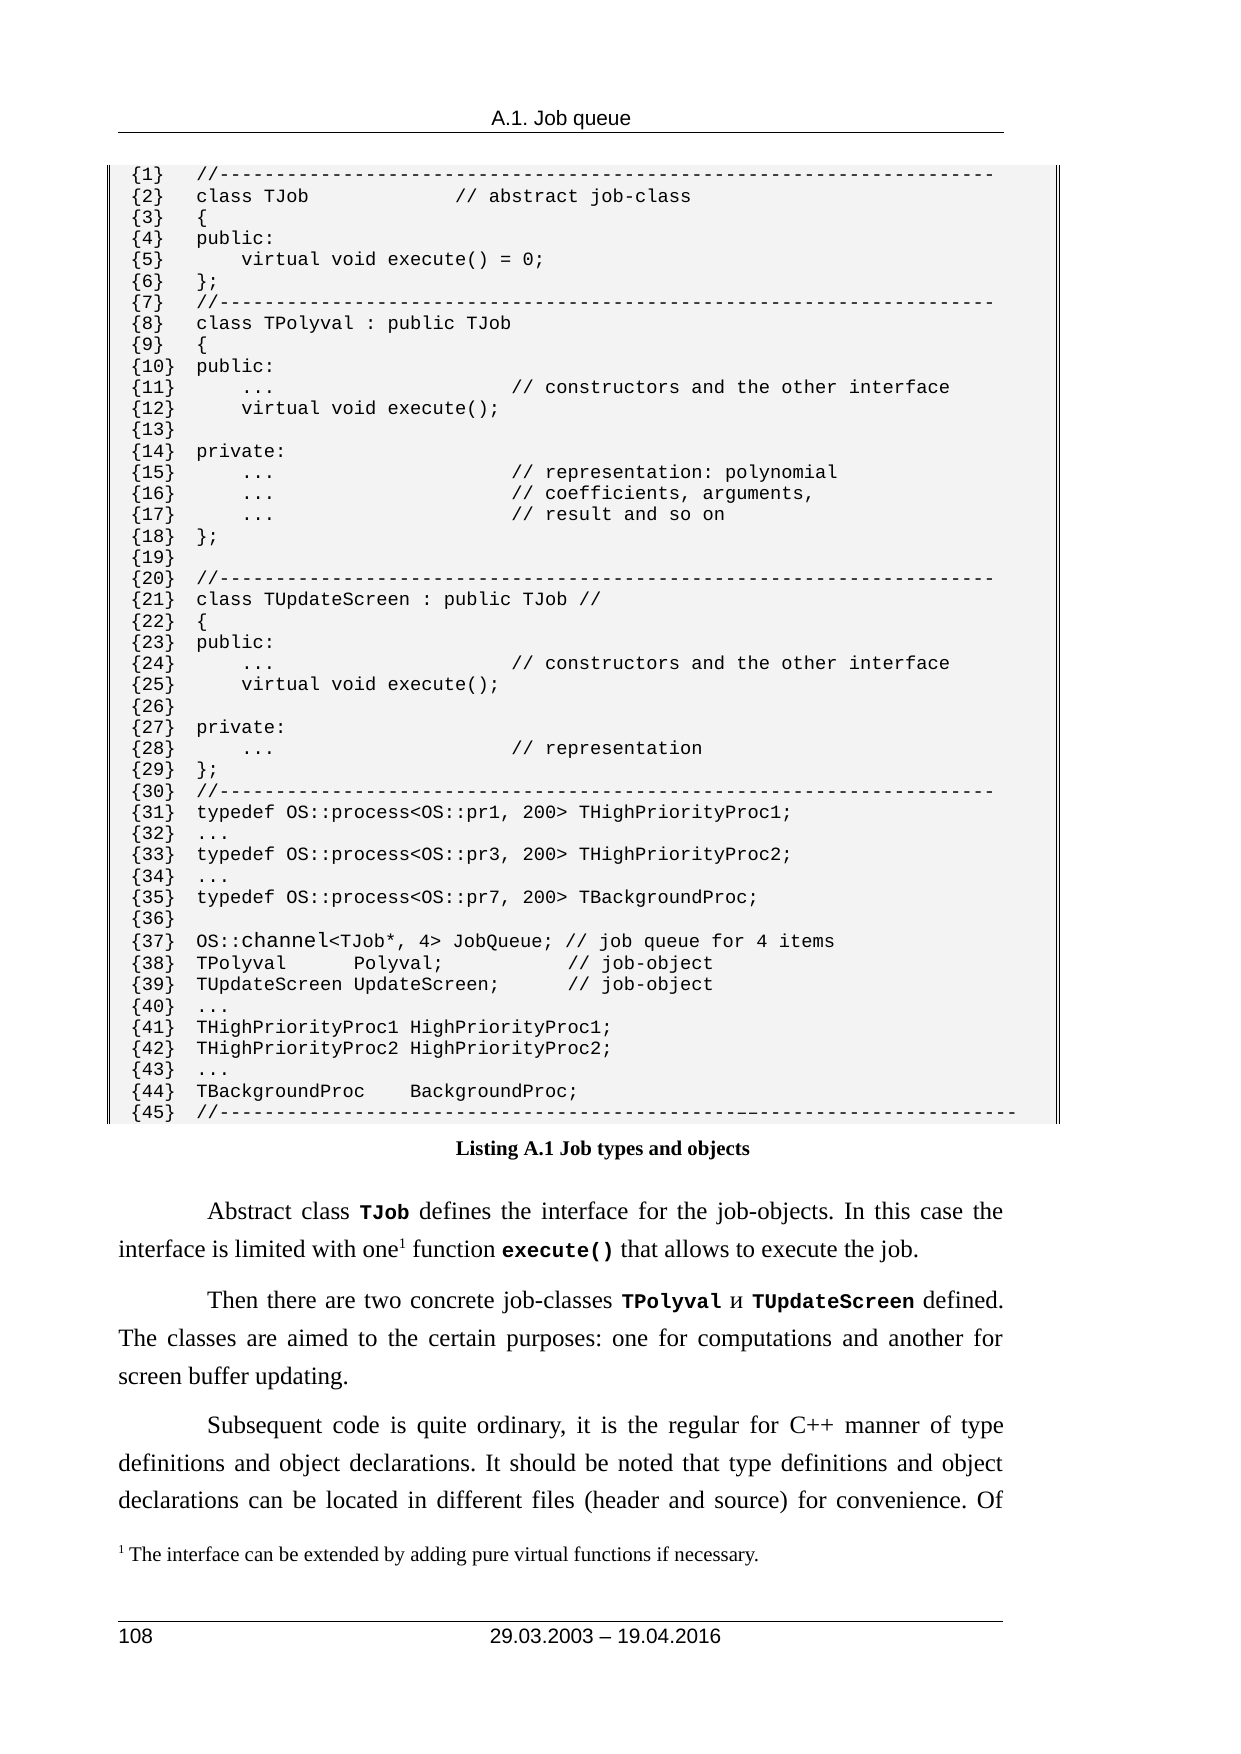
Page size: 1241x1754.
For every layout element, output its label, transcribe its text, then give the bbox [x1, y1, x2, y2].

list THighPriorityProc2 HighPriorityProc2; [110, 1039, 1056, 1060]
list //--------------------------------------------------------------------- [110, 781, 1056, 803]
list private: [110, 441, 1056, 463]
list public: [110, 356, 1056, 378]
list typedef OS::process<OS::pr3, 200> THighPriorityProc2; [110, 845, 1056, 866]
list public: [110, 633, 1056, 654]
list virtual void execute() = 0; [110, 250, 1056, 271]
list ... // representation [110, 739, 1056, 760]
list { [110, 208, 1056, 229]
list TPolyval Polyval; // job-object [110, 954, 1056, 975]
list class TPolyval : public TJob [110, 314, 1056, 335]
list virtual void execute(); [110, 675, 1056, 696]
list typedef OS::process<OS::pr1, 200> THighPriorityProc1; [110, 803, 1056, 824]
list TBackgroundProc BackgroundProc; [110, 1081, 1056, 1103]
list }; [110, 271, 1056, 293]
list ... // result and so on [110, 505, 1056, 526]
list ... [110, 866, 1056, 888]
list THighPriorityProc1 HighPriorityProc1; [110, 1018, 1056, 1039]
list public: [110, 229, 1056, 250]
list virtual void execute(); [110, 399, 1056, 420]
list //--------------------------------------------------------------------- [110, 569, 1056, 590]
list private: [110, 718, 1056, 739]
list }; [110, 526, 1056, 548]
list class TUpdateScreen : public TJob // [110, 590, 1056, 611]
list ... // constructors and the other interface [110, 378, 1056, 399]
list TUpdateScreen UpdateScreen; // job-object [110, 975, 1056, 996]
list //----------------------------------------------––----------------------- [110, 1103, 1056, 1124]
list OS::channel<TJob*, 4> JobQueue; // job queue for 4 items [110, 930, 1056, 954]
list class TJob // abstract job-class [110, 186, 1056, 208]
list ... [110, 1060, 1056, 1081]
list { [110, 335, 1056, 356]
list ... [110, 824, 1056, 845]
list ... // coefficients, arguments, [110, 484, 1056, 505]
text The interface can be extended by adding pure virtual functions if necessary. [118, 1542, 1004, 1566]
list Listing A.1 Job types and objects [201, 1136, 1004, 1160]
text Abstract class TJob defines the interface for the job-objects. In this case the interface is limited with one function execute() that allows to execute the job. [118, 1196, 1004, 1264]
list typedef OS::process<OS::pr7, 200> TBackgroundProc; [110, 888, 1056, 909]
list //--------------------------------------------------------------------- [110, 293, 1056, 314]
list }; [110, 760, 1056, 781]
text Subsequent code is quite ordinary, it is the regular for C++ manner of type definitions and object declarations. It should be noted that type definitions and object declarations can be located in different files (header and source) for convenience. Of [118, 1411, 1004, 1514]
list ... // representation: polynomial [110, 463, 1056, 484]
list //--------------------------------------------------------------------- [110, 165, 1056, 186]
list ... [110, 996, 1056, 1018]
text Then there are two concrete job-classes TPolyval и TUpdateScreen defined. The classes are aimed to the certain purposes: one for computations and another for screen buffer updating. [118, 1285, 1004, 1389]
list ... // constructors and the other interface [110, 654, 1056, 675]
list { [110, 611, 1056, 633]
